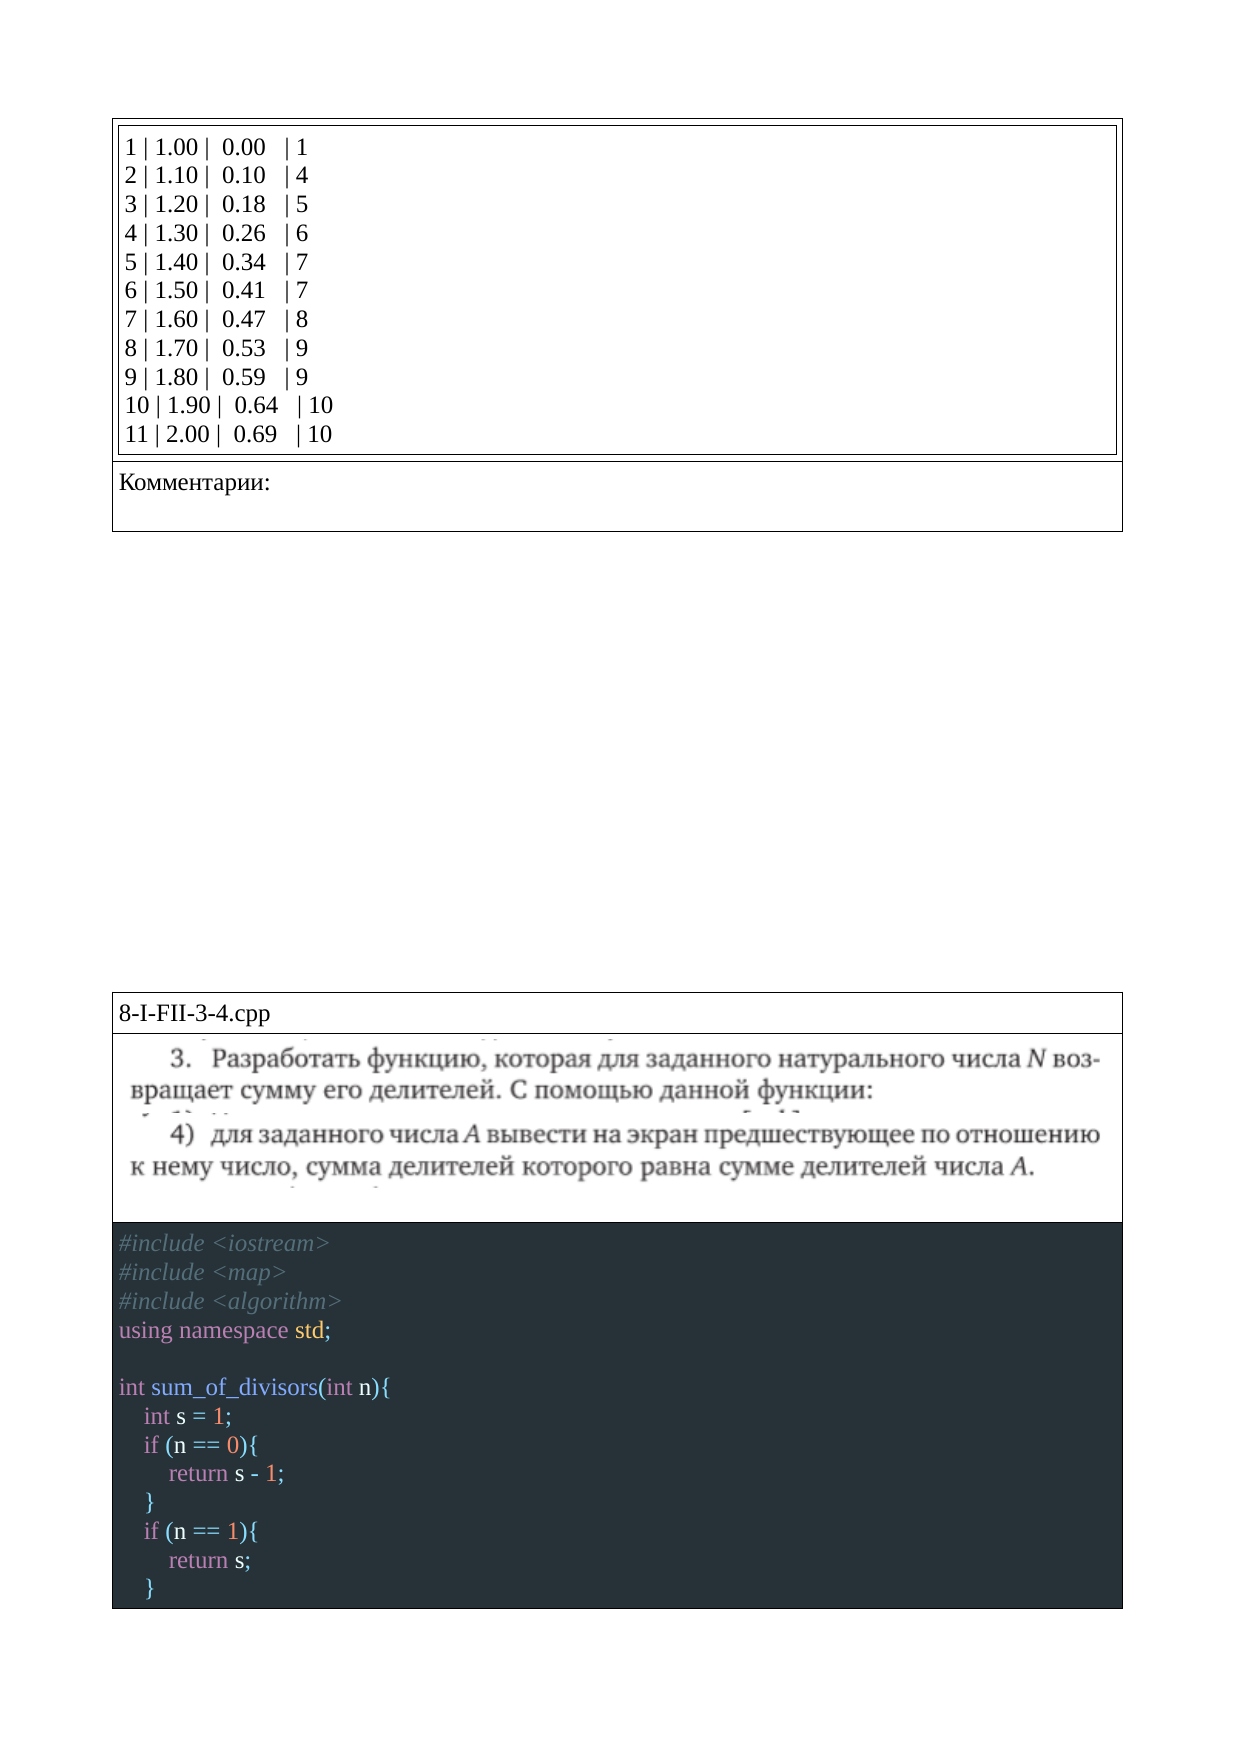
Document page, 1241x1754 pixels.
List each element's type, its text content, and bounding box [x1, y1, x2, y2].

table_cell Комментарии: [113, 462, 1122, 531]
table_header 8-I-FII-3-4.cpp [113, 993, 1122, 1033]
table_cell 1 | 1.00 | 0.00 | 1 2 | 1.10 | 0.10 | 4 3 | 1.20 | 0.18 | 5 4 | 1.30 | 0.26 | 6 5 | 1.40 | 0.34 | 7 6 | 1.50 | 0.41 | 7 7 | 1.60 | 0.47 | 8 8 | 1.70 | 0.53 | 9 9 | 1.80 | 0.59 | 9 10 | 1.90 | 0.64 | 10 11 | 2.00 | 0.69 | 10 [119, 126, 1116, 454]
table_cell #include <iostream> #include <map> #include <algorithm> using namespace std; int sum_of_divisors(int n){ int s = 1; if (n == 0){ return s - 1; } if (n == 1){ return s; } [113, 1223, 1122, 1608]
table_cell [113, 119, 1122, 461]
table_cell [113, 1034, 1122, 1222]
picture [118, 1039, 1117, 1188]
